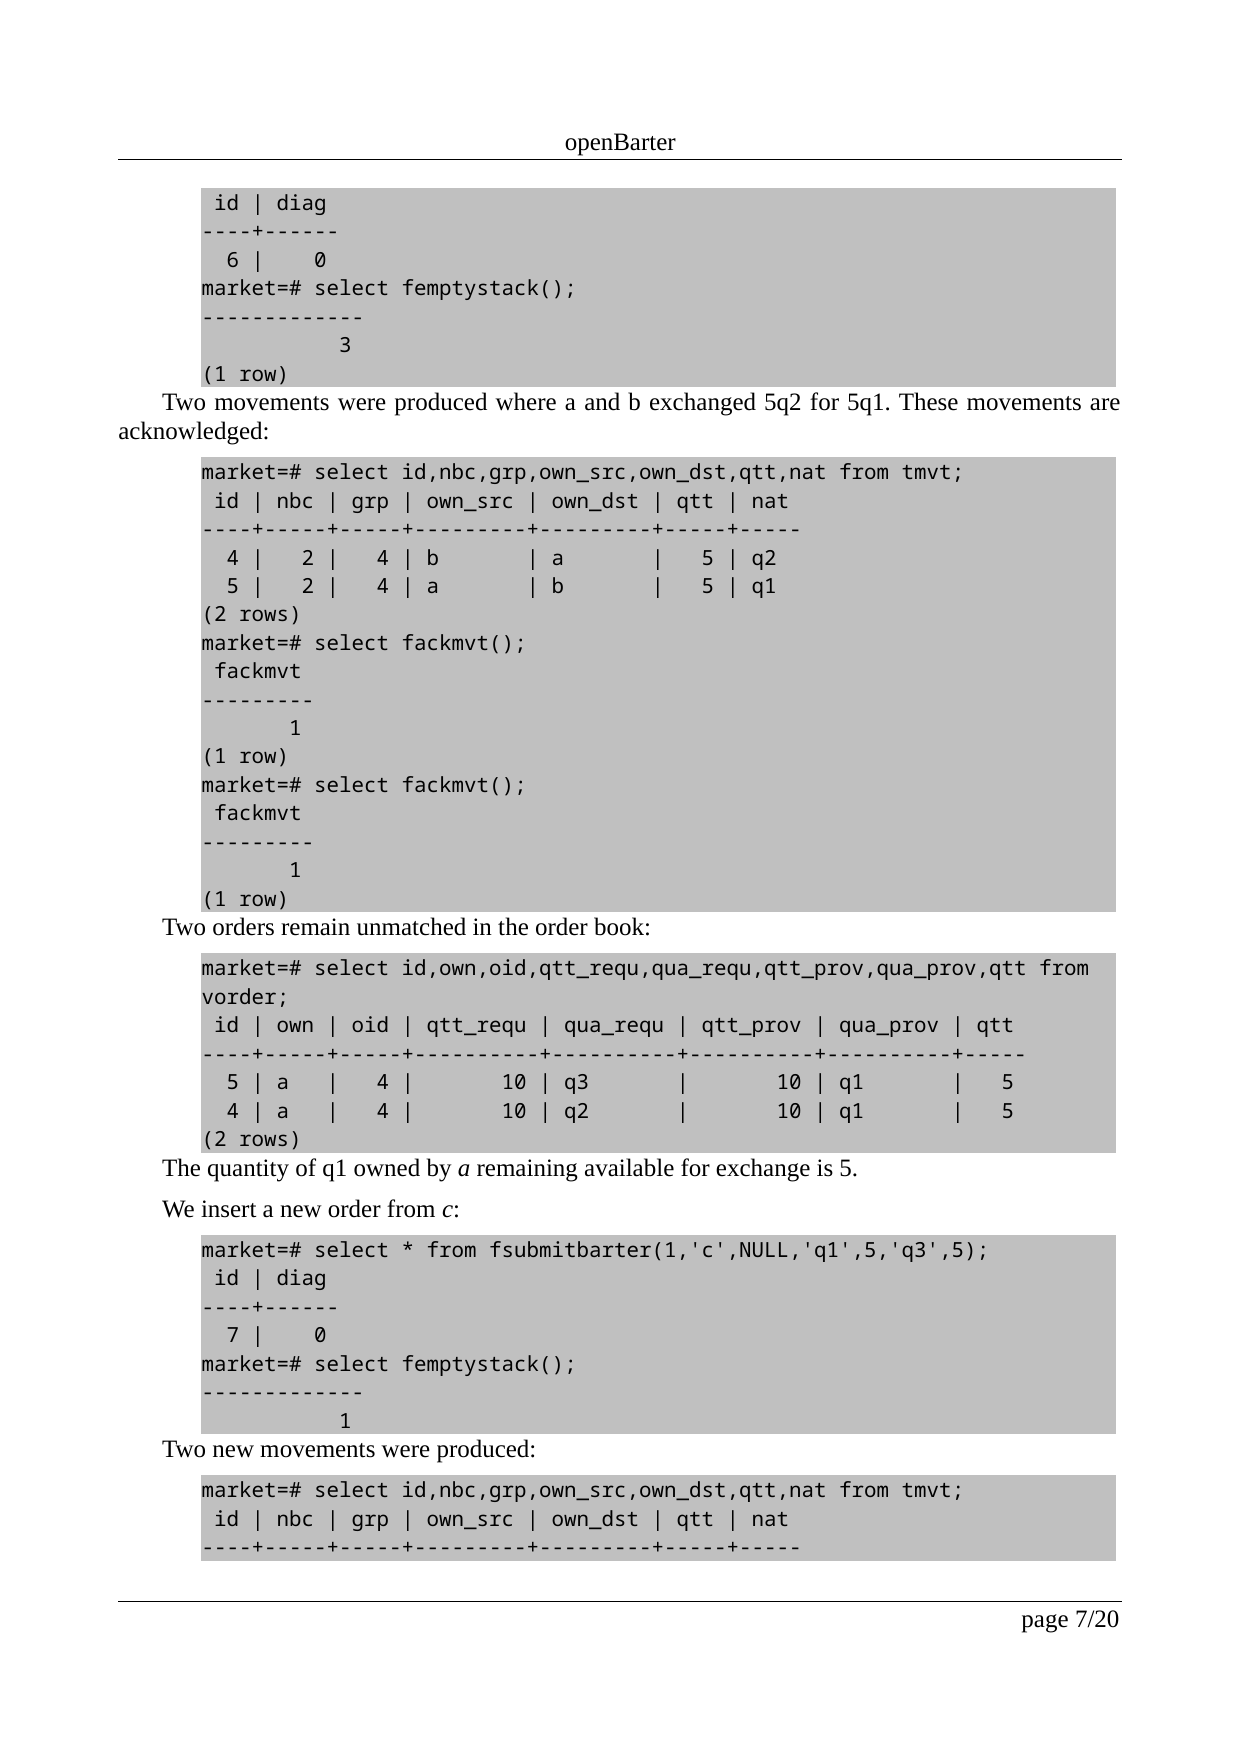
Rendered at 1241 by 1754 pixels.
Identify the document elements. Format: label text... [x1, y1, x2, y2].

text (2 rows) [201, 599, 1116, 628]
text 1 [201, 855, 1116, 884]
text ------------- [201, 1377, 1116, 1406]
text 5 | a | 4 | 10 | q3 | 10 | q1 | 5 [201, 1067, 1116, 1096]
text id | own | oid | qtt_requ | qua_requ | qtt_prov | qua_prov | qtt [201, 1010, 1116, 1039]
text 1 [201, 713, 1116, 742]
text id | diag [201, 188, 1116, 217]
text market=# select femptystack(); [201, 273, 1116, 302]
text market=# select femptystack(); [201, 1349, 1116, 1377]
text We insert a new order from c: [118, 1194, 1122, 1223]
text 4 | 2 | 4 | b | a | 5 | q2 [201, 543, 1116, 571]
text fackmvt [201, 798, 1116, 827]
text ----+-----+-----+----------+----------+----------+----------+----- [201, 1039, 1116, 1067]
text The quantity of q1 owned by a remaining available for exchange is 5. [118, 1153, 1122, 1181]
text 3 [201, 330, 1116, 359]
text ----+-----+-----+---------+---------+-----+----- [201, 514, 1116, 543]
text 4 | a | 4 | 10 | q2 | 10 | q1 | 5 [201, 1096, 1116, 1124]
text fackmvt [201, 656, 1116, 685]
text 6 | 0 [201, 245, 1116, 273]
text market=# select id,own,oid,qtt_requ,qua_requ,qtt_prov,qua_prov,qtt from vorder; [201, 953, 1116, 1010]
text (1 row) [201, 884, 1116, 912]
text --------- [201, 827, 1116, 855]
text 1 [201, 1406, 1116, 1434]
text (1 row) [201, 359, 1116, 387]
text Two movements were produced where a and b exchanged 5q2 for 5q1. These movements are acknowledged: [118, 387, 1122, 445]
text Two new movements were produced: [118, 1434, 1122, 1463]
text market=# select fackmvt(); [201, 628, 1116, 656]
text ----+-----+-----+---------+---------+-----+----- [201, 1532, 1116, 1561]
text Two orders remain unmatched in the order book: [118, 912, 1122, 941]
text id | nbc | grp | own_src | own_dst | qtt | nat [201, 1504, 1116, 1532]
text ----+------ [201, 217, 1116, 245]
text --------- [201, 685, 1116, 713]
text id | diag [201, 1263, 1116, 1292]
text market=# select fackmvt(); [201, 770, 1116, 798]
text (1 row) [201, 742, 1116, 770]
text market=# select * from fsubmitbarter(1,'c',NULL,'q1',5,'q3',5); [201, 1235, 1116, 1263]
text ------------- [201, 302, 1116, 330]
text id | nbc | grp | own_src | own_dst | qtt | nat [201, 486, 1116, 514]
text ----+------ [201, 1292, 1116, 1320]
text 7 | 0 [201, 1320, 1116, 1349]
text market=# select id,nbc,grp,own_src,own_dst,qtt,nat from tmvt; [201, 1475, 1116, 1504]
text market=# select id,nbc,grp,own_src,own_dst,qtt,nat from tmvt; [201, 457, 1116, 486]
text (2 rows) [201, 1124, 1116, 1153]
text 5 | 2 | 4 | a | b | 5 | q1 [201, 571, 1116, 599]
